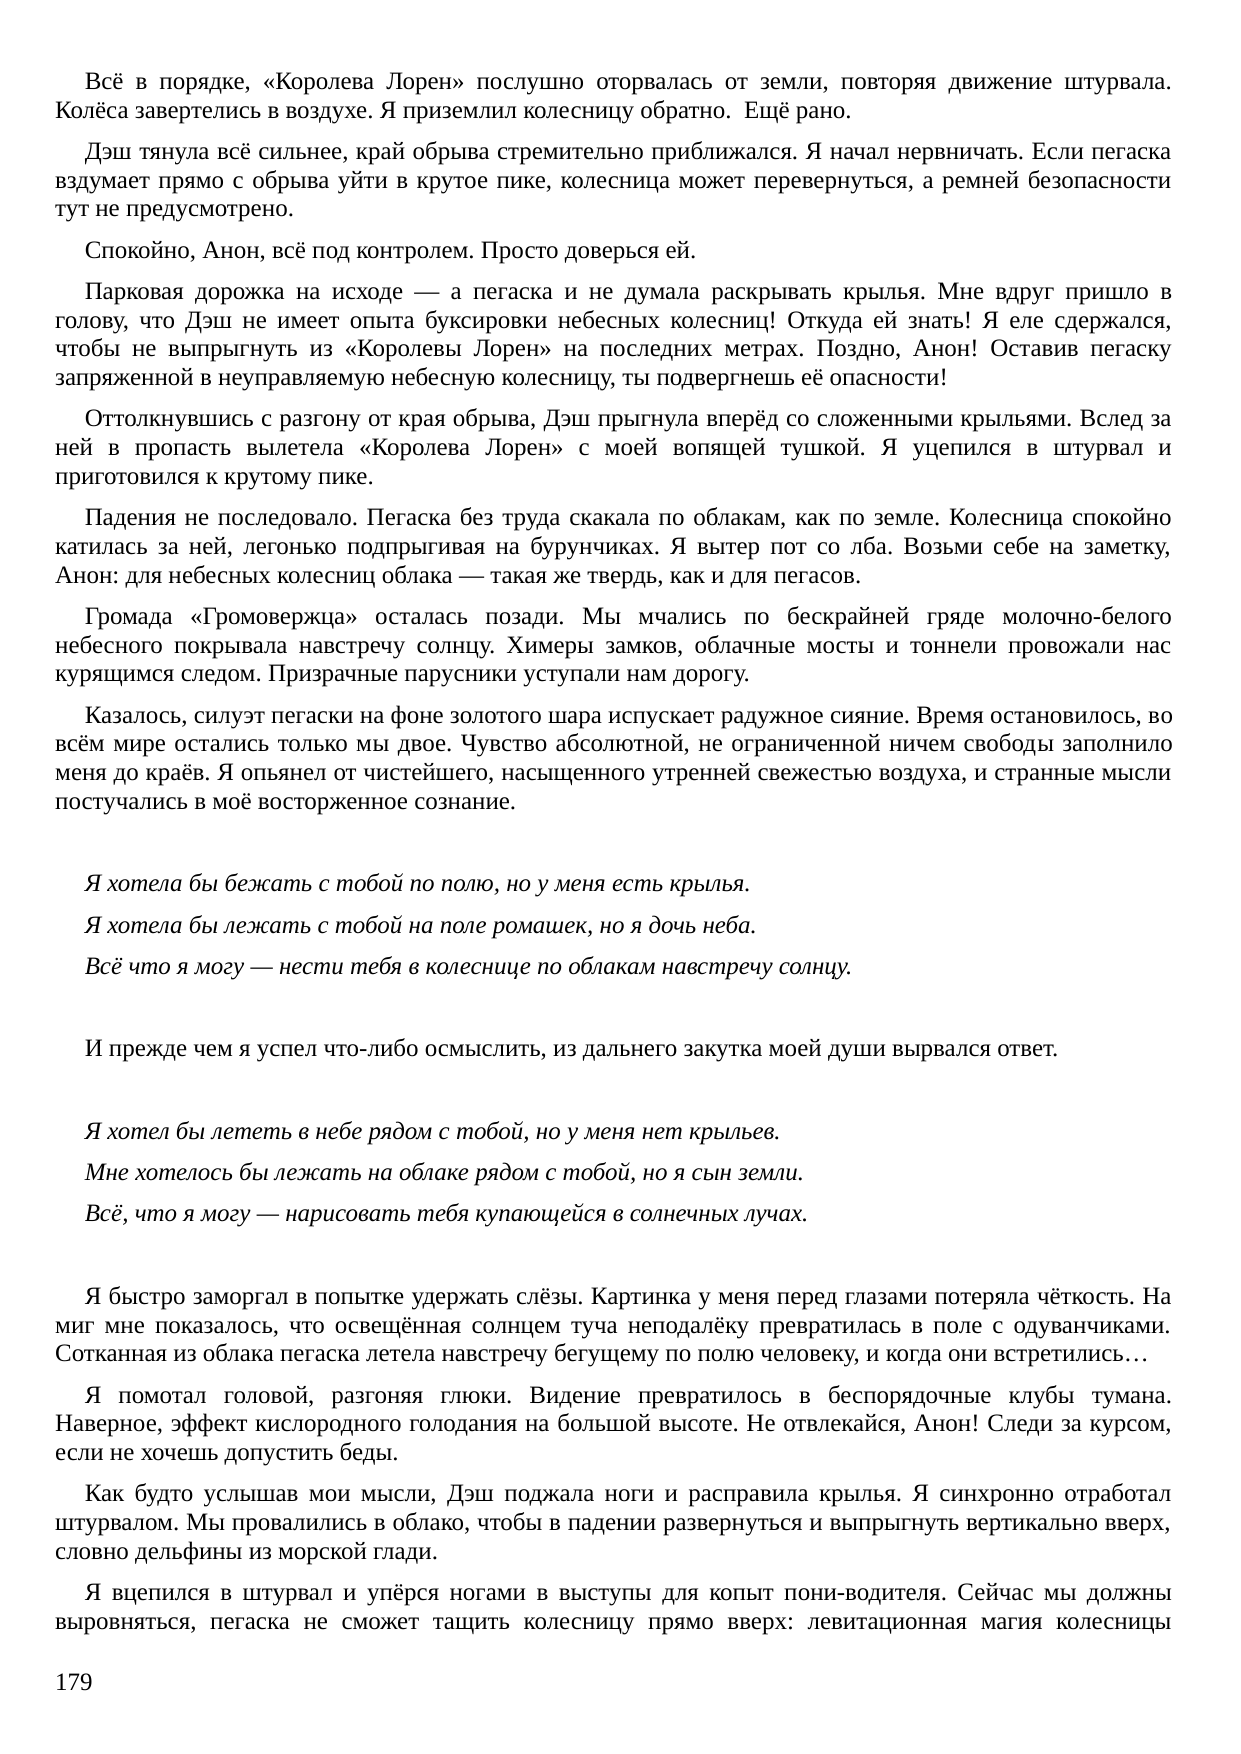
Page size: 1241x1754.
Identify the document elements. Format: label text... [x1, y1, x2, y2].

text Я быстро заморгал в попытке удержать слёзы. Картинка у меня перед глазами потеряла чёткость. На миг мне показалось, что освещённая солнцем туча неподалёку превратилась в поле с одуванчиками. Сотканная из облака пегаска летела навстречу бегущему по полю человеку, и когда они встретились… [55, 1281, 1173, 1367]
text Я помотал головой, разгоняя глюки. Видение превратилось в беспорядочные клубы тумана. Наверное, эффект кислородного голодания на большой высоте. Не отвлекайся, Анон! Следи за курсом, если не хочешь допустить беды. [55, 1380, 1173, 1466]
text Я хотела бы бежать с тобой по полю, но у меня есть крылья. [55, 868, 1173, 897]
text Всё в порядке, «Королева Лорен» послушно оторвалась от земли, повторяя движение штурвала. Колёса завертелись в воздухе. Я приземлил колесницу обратно. Ещё рано. [55, 66, 1173, 123]
text Всё что я могу — нести тебя в колеснице по облакам навстречу солнцу. [55, 951, 1173, 980]
text Громада «Громовержца» осталась позади. Мы мчались по бескрайней гряде молочно-белого небесного покрывала навстречу солнцу. Химеры замков, облачные мосты и тоннели провожали нас курящимся следом. Призрачные парусники уступали нам дорогу. [55, 601, 1173, 687]
text Дэш тянула всё сильнее, край обрыва стремительно приближался. Я начал нервничать. Если пегаска вздумает прямо с обрыва уйти в крутое пике, колесница может перевернуться, а ремней безопасности тут не предусмотрено. [55, 136, 1173, 222]
text Я хотел бы лететь в небе рядом с тобой, но у меня нет крыльев. [55, 1116, 1173, 1145]
text Оттолкнувшись с разгону от края обрыва, Дэш прыгнула вперёд со сложенными крыльями. Вслед за ней в пропасть вылетела «Королева Лорен» с моей вопящей тушкой. Я уцепился в штурвал и приготовился к крутому пике. [55, 403, 1173, 490]
text И прежде чем я успел что-либо осмыслить, из дальнего закутка моей души вырвался ответ. [55, 1033, 1173, 1062]
text Всё, что я могу — нарисовать тебя купающейся в солнечных лучах. [55, 1198, 1173, 1227]
text Как будто услышав мои мысли, Дэш поджала ноги и расправила крылья. Я синхронно отработал штурвалом. Мы провалились в облако, чтобы в падении развернуться и выпрыгнуть вертикально вверх, словно дельфины из морской глади. [55, 1478, 1173, 1565]
text Казалось, силуэт пегаски на фоне золотого шара испускает радужное сияние. Время остановилось, во всём мире остались только мы двое. Чувство абсолютной, не ограниченной ничем свободы заполнило меня до краёв. Я опьянел от чистейшего, насыщенного утренней свежестью воздуха, и странные мысли постучались в моё восторженное сознание. [55, 700, 1173, 815]
text Мне хотелось бы лежать на облаке рядом с тобой, но я сын земли. [55, 1157, 1173, 1186]
text Парковая дорожка на исходе — а пегаска и не думала раскрывать крылья. Мне вдруг пришло в голову, что Дэш не имеет опыта буксировки небесных колесниц! Откуда ей знать! Я еле сдержался, чтобы не выпрыгнуть из «Королевы Лорен» на последних метрах. Поздно, Анон! Оставив пегаску запряженной в неуправляемую небесную колесницу, ты подвергнешь её опасности! [55, 276, 1173, 391]
text Я хотела бы лежать с тобой на поле ромашек, но я дочь неба. [55, 910, 1173, 938]
text Спокойно, Анон, всё под контролем. Просто доверься ей. [55, 235, 1173, 263]
text Я вцепился в штурвал и упёрся ногами в выступы для копыт пони-водителя. Сейчас мы должны выровняться, пегаска не сможет тащить колесницу прямо вверх: левитационная магия колесницы [55, 1577, 1173, 1635]
text Падения не последовало. Пегаска без труда скакала по облакам, как по земле. Колесница спокойно катилась за ней, легонько подпрыгивая на бурунчиках. Я вытер пот со лба. Возьми себе на заметку, Анон: для небесных колесниц облака — такая же твердь, как и для пегасов. [55, 502, 1173, 588]
